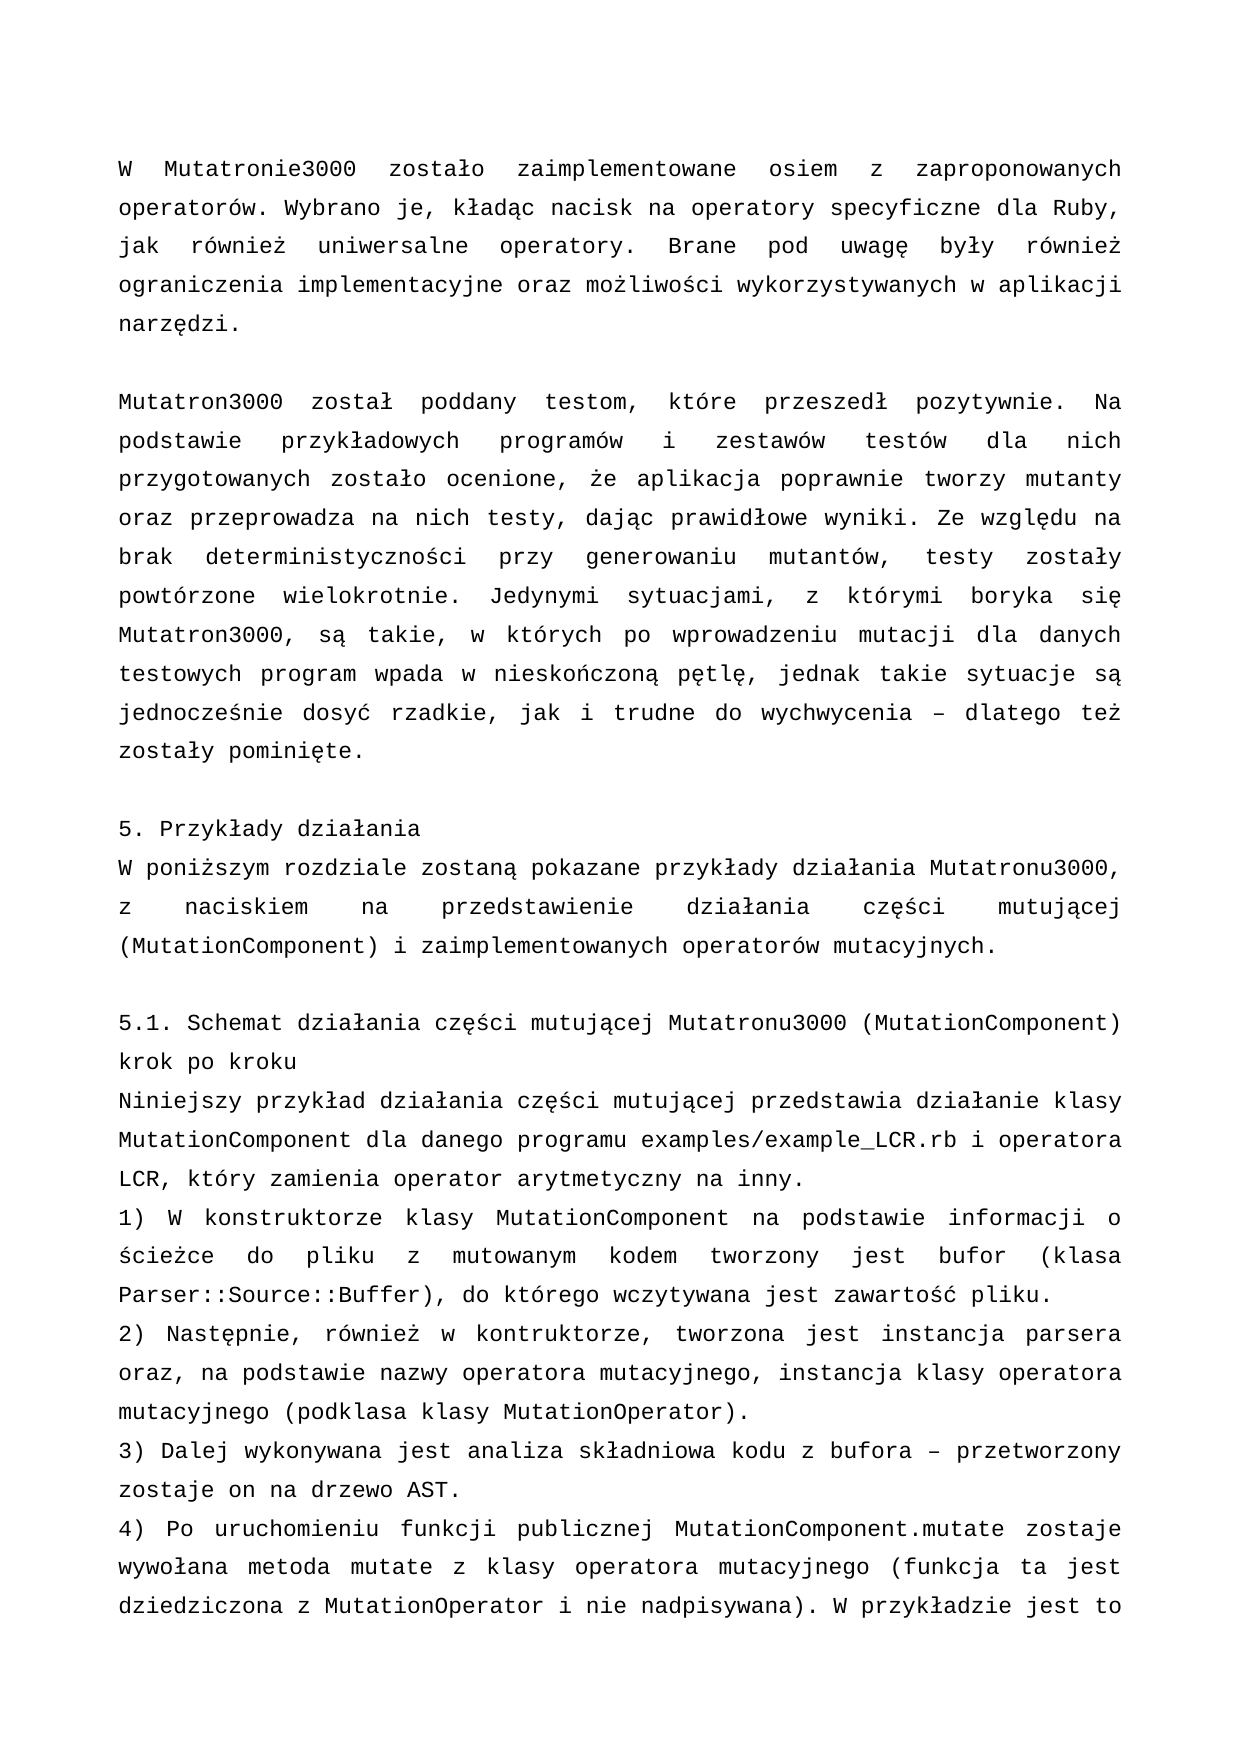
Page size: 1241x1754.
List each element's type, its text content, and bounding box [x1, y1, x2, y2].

text W Mutatronie3000 zostało zaimplementowane osiem z zaproponowanych operatorów. Wybrano je, kładąc nacisk na operatory specyficzne dla Ruby, jak również uniwersalne operatory. Brane pod uwagę były również ograniczenia implementacyjne oraz możliwości wykorzystywanych w aplikacji narzędzi. [118, 157, 1122, 338]
text 3) Dalej wykonywana jest analiza składniowa kodu z bufora – przetworzony zostaje on na drzewo AST. [118, 1439, 1122, 1504]
text 4) Po uruchomieniu funkcji publicznej MutationComponent.mutate zostaje wywołana metoda mutate z klasy operatora mutacyjnego (funkcja ta jest dziedziczona z MutationOperator i nie nadpisywana). W przykładzie jest to [118, 1517, 1122, 1621]
text 5.1. Schemat działania części mutującej Mutatronu3000 (MutationComponent) [118, 1012, 1122, 1038]
text 5. Przykłady działania [118, 817, 1122, 843]
text Mutatron3000 został poddany testom, które przeszedł pozytywnie. Na podstawie przykładowych programów i zestawów testów dla nich przygotowanych zostało ocenione, że aplikacja poprawnie tworzy mutanty oraz przeprowadza na nich testy, dając prawidłowe wyniki. Ze względu na brak deterministyczności przy generowaniu mutantów, testy zostały powtórzone wielokrotnie. Jedynymi sytuacjami, z którymi boryka się Mutatron3000, są takie, w których po wprowadzeniu mutacji dla danych testowych program wpada w nieskończoną pętlę, jednak takie sytuacje są jednocześnie dosyć rzadkie, jak i trudne do wychwycenia – dlatego też zostały pominięte. [118, 390, 1122, 766]
text 2) Następnie, również w kontruktorze, tworzona jest instancja parsera oraz, na podstawie nazwy operatora mutacyjnego, instancja klasy operatora mutacyjnego (podklasa klasy MutationOperator). [118, 1323, 1122, 1426]
text 1) W konstruktorze klasy MutationComponent na podstawie informacji o ścieżce do pliku z mutowanym kodem tworzony jest bufor (klasa Parser::Source::Buffer), do którego wczytywana jest zawartość pliku. [118, 1206, 1122, 1310]
text Niniejszy przykład działania części mutującej przedstawia działanie klasy MutationComponent dla danego programu examples/example_LCR.rb i operatora LCR, który zamienia operator arytmetyczny na inny. [118, 1089, 1122, 1193]
text W poniższym rozdziale zostaną pokazane przykłady działania Mutatronu3000, z naciskiem na przedstawienie działania części mutującej (MutationComponent) i zaimplementowanych operatorów mutacyjnych. [118, 856, 1122, 960]
text krok po kroku [118, 1051, 1122, 1077]
